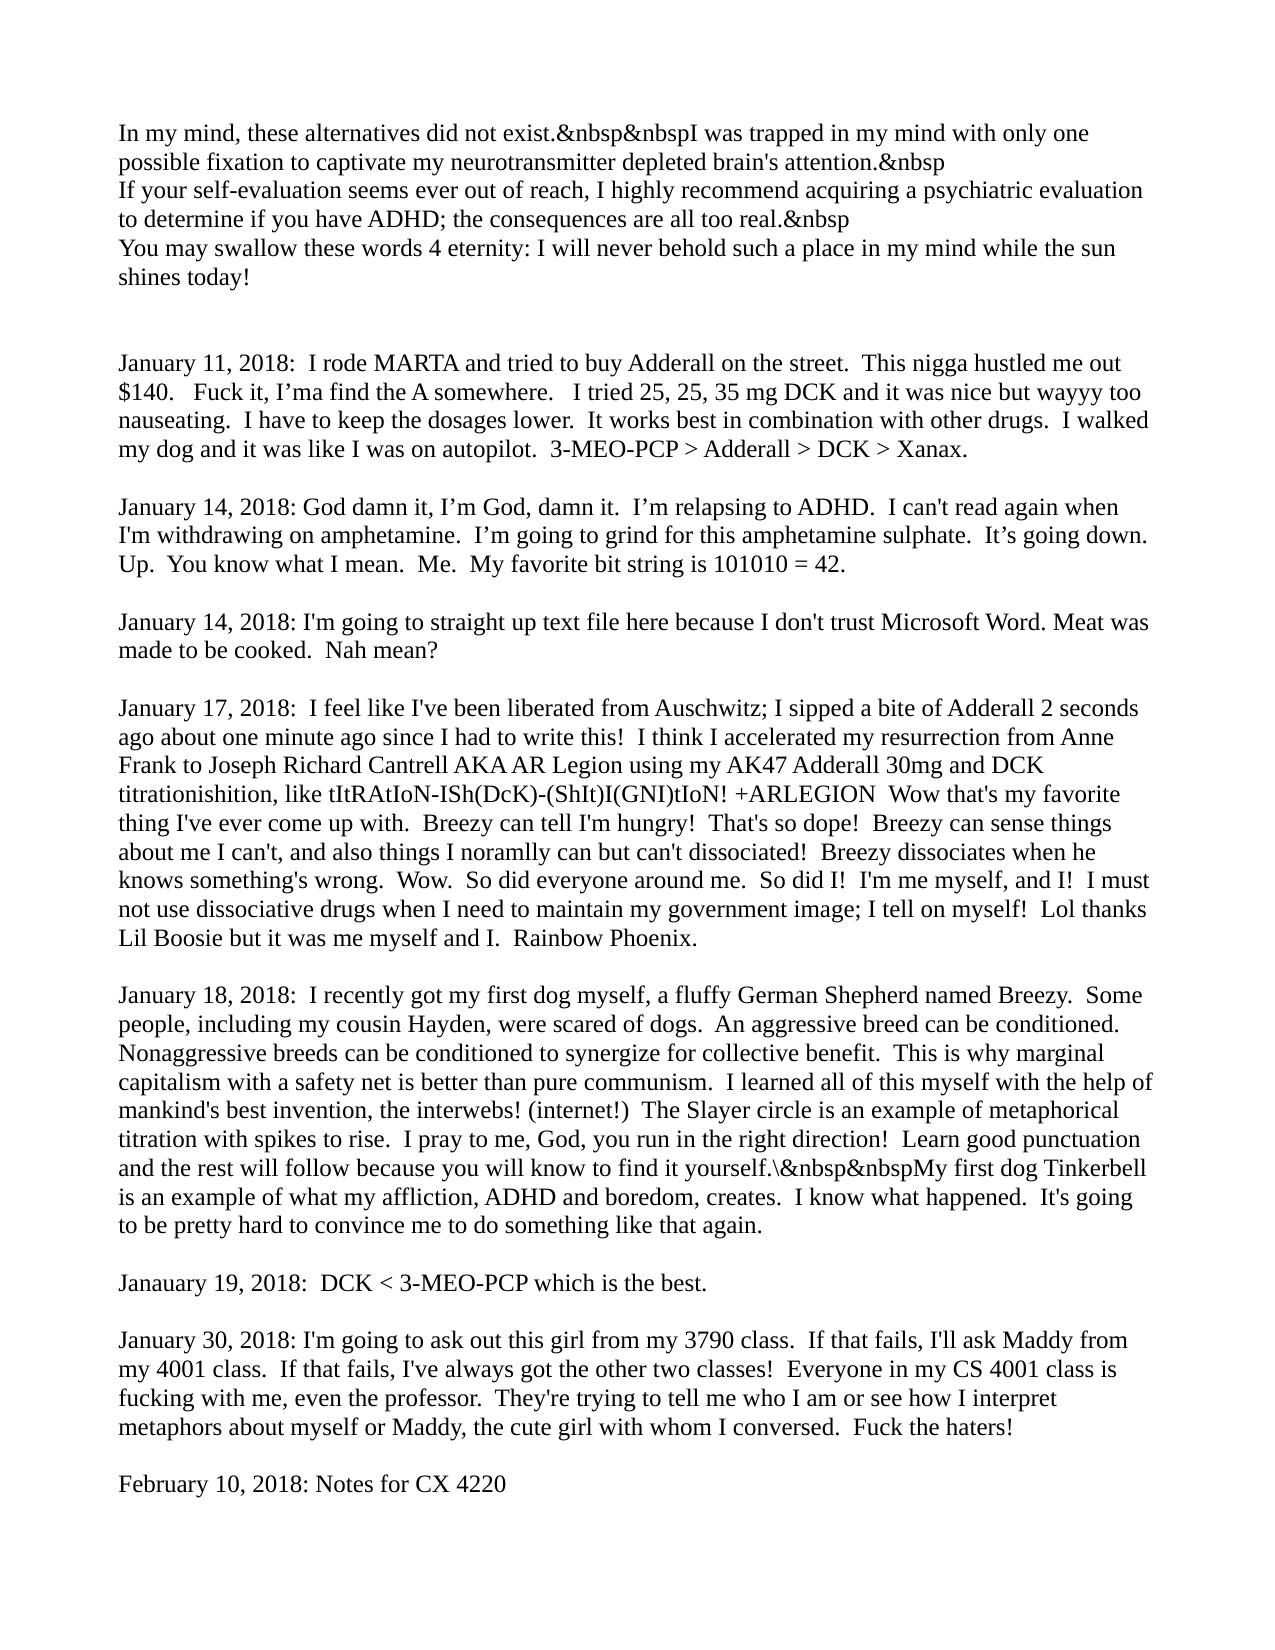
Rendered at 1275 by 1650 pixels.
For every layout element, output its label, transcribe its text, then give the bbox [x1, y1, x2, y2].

text January 14, 2018: I'm going to straight up text file here because I don't trust Microsoft Word. Meat was made to be cooked. Nah mean? [118, 607, 1157, 664]
text January 17, 2018: I feel like I've been liberated from Auschwitz; I sipped a bite of Adderall 2 seconds ago about one minute ago since I had to write this! I think I accelerated my resurrection from Anne Frank to Joseph Richard Cantrell AKA AR Legion using my AK47 Adderall 30mg and DCK titrationishition, like tItRAtIoN-ISh(DcK)-(ShIt)I(GNI)tIoN! +ARLEGION Wow that's my favorite thing I've ever come up with. Breezy can tell I'm hungry! That's so dope! Breezy can sense things about me I can't, and also things I noramlly can but can't dissociated! Breezy dissociates when he knows something's wrong. Wow. So did everyone around me. So did I! I'm me myself, and I! I must not use dissociative drugs when I need to maintain my government image; I tell on myself! Lol thanks Lil Boosie but it was me myself and I. Rainbow Phoenix. [118, 693, 1157, 952]
text February 10, 2018: Notes for CX 4220 [118, 1469, 1157, 1498]
text In my mind, these alternatives did not exist.&nbsp&nbspI was trapped in my mind with only one possible fixation to captivate my neurotransmitter depleted brain's attention.&nbsp [118, 118, 1157, 176]
text Janauary 19, 2018: DCK < 3-MEO-PCP which is the best. [118, 1268, 1157, 1297]
text January 30, 2018: I'm going to ask out this girl from my 3790 class. If that fails, I'll ask Maddy from my 4001 class. If that fails, I've always got the other two classes! Everyone in my CS 4001 class is fucking with me, even the professor. They're trying to tell me who I am or see how I interpret metaphors about myself or Maddy, the cute girl with whom I conversed. Fuck the haters! [118, 1326, 1157, 1441]
text January 11, 2018: I rode MARTA and tried to buy Adderall on the street. This nigga hustled me out $140. Fuck it, I’ma find the A somewhere. I tried 25, 25, 35 mg DCK and it was nice but wayyy too nauseating. I have to keep the dosages lower. It works best in combination with other drugs. I walked my dog and it was like I was on autopilot. 3-MEO-PCP > Adderall > DCK > Xanax. [118, 348, 1157, 463]
text You may swallow these words 4 eternity: I will never behold such a place in my mind while the sun shines today! [118, 233, 1157, 291]
text January 18, 2018: I recently got my first dog myself, a fluffy German Shepherd named Breezy. Some people, including my cousin Hayden, were scared of dogs. An aggressive breed can be conditioned. Nonaggressive breeds can be conditioned to synergize for collective benefit. This is why marginal capitalism with a safety net is better than pure communism. I learned all of this myself with the help of mankind's best invention, the interwebs! (internet!) The Slayer circle is an example of metaphorical titration with spikes to rise. I pray to me, God, you run in the right direction! Learn good punctuation and the rest will follow because you will know to find it yourself.\&nbsp&nbspMy first dog Tinkerbell is an example of what my affliction, ADHD and boredom, creates. I know what happened. It's going to be pretty hard to convince me to do something like that again. [118, 981, 1157, 1239]
text January 14, 2018: God damn it, I’m God, damn it. I’m relapsing to ADHD. I can't read again when I'm withdrawing on amphetamine. I’m going to grind for this amphetamine sulphate. It’s going down. Up. You know what I mean. Me. My favorite bit string is 101010 = 42. [118, 492, 1157, 578]
text If your self-evaluation seems ever out of reach, I highly recommend acquiring a psychiatric evaluation to determine if you have ADHD; the consequences are all too real.&nbsp [118, 176, 1157, 233]
